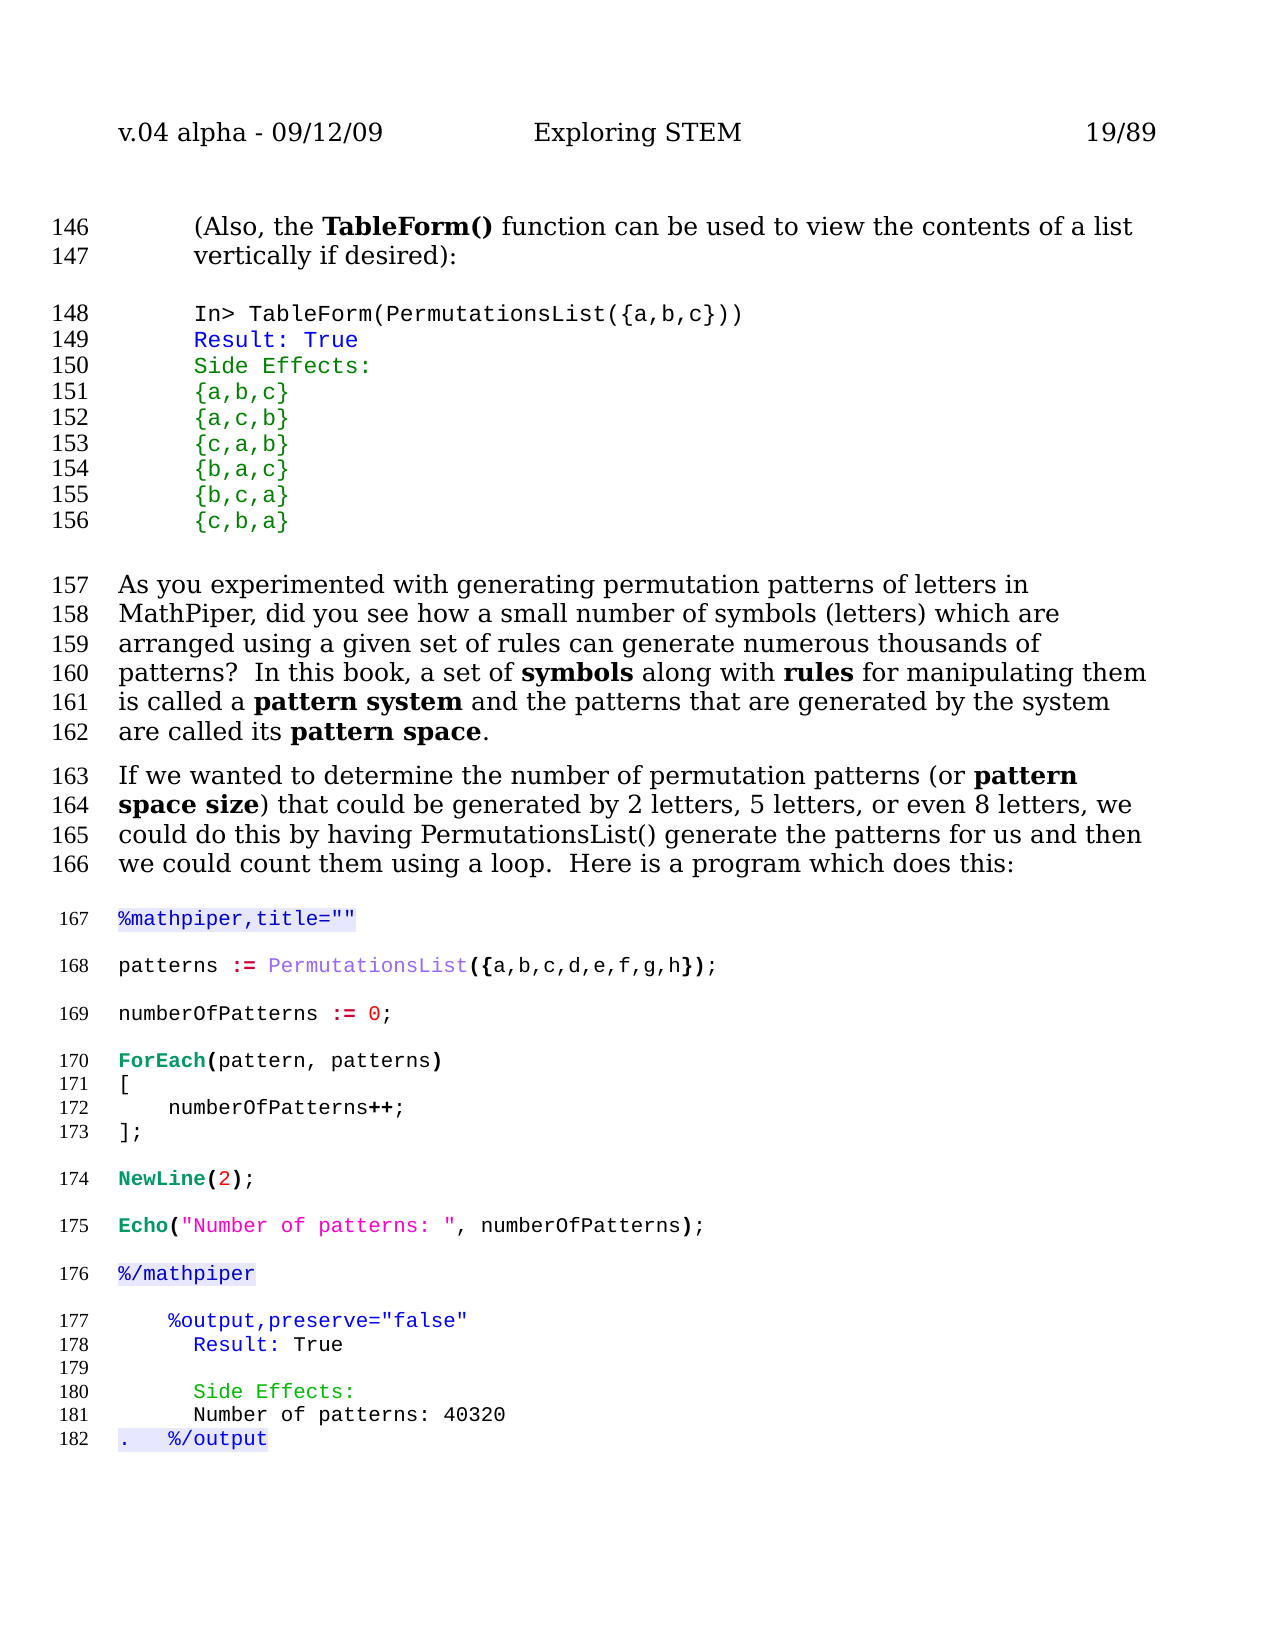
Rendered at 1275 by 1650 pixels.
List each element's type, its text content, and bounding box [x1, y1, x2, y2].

text Number of patterns: 40320 [118, 1404, 1157, 1428]
text {b,a,c} [193, 458, 1157, 484]
text %output,preserve="false" [118, 1310, 1157, 1333]
text {a,b,c} [193, 380, 1157, 406]
text Result: True [118, 1333, 1157, 1357]
text Side Effects: [193, 354, 1157, 380]
text {c,b,a} [193, 510, 1157, 536]
text As you experimented with generating permutation patterns of letters in MathPiper, did you see how a small number of symbols (letters) which are arranged using a given set of rules can generate numerous thousands of patterns? In this book, a set of symbols along with rules for manipulating them is called a pattern system and the patterns that are generated by the system are called its pattern space. [118, 571, 1157, 746]
text [ [118, 1073, 1157, 1097]
text numberOfPatterns := 0; [118, 1002, 1157, 1026]
text {a,c,b} [193, 406, 1157, 432]
text patterns := PermutationsList({a,b,c,d,e,f,g,h}); [118, 955, 1157, 979]
text Side Effects: [118, 1381, 1157, 1404]
text %mathpiper,title="" [118, 908, 1157, 932]
text {c,a,b} [193, 432, 1157, 458]
text . %/output [118, 1428, 1157, 1452]
text numberOfPatterns++; [118, 1097, 1157, 1121]
text ForEach(pattern, patterns) [118, 1050, 1157, 1073]
text Echo("Number of patterns: ", numberOfPatterns); [118, 1215, 1157, 1239]
text NewLine(2); [118, 1168, 1157, 1192]
text (Also, the TableForm() function can be used to view the contents of a list vertically if desired): [193, 212, 1157, 270]
text {b,c,a} [193, 484, 1157, 510]
text If we wanted to determine the number of permutation patterns (or pattern space size) that could be generated by 2 letters, 5 letters, or even 8 letters, we could do this by having PermutationsList() generate the patterns for us and then we could count them using a loop. Here is a program which does this: [118, 761, 1157, 878]
text %/mathpiper [118, 1263, 1157, 1286]
text In> TableForm(PermutationsList({a,b,c})) [193, 302, 1157, 328]
text ]; [118, 1121, 1157, 1144]
text Result: True [193, 328, 1157, 354]
